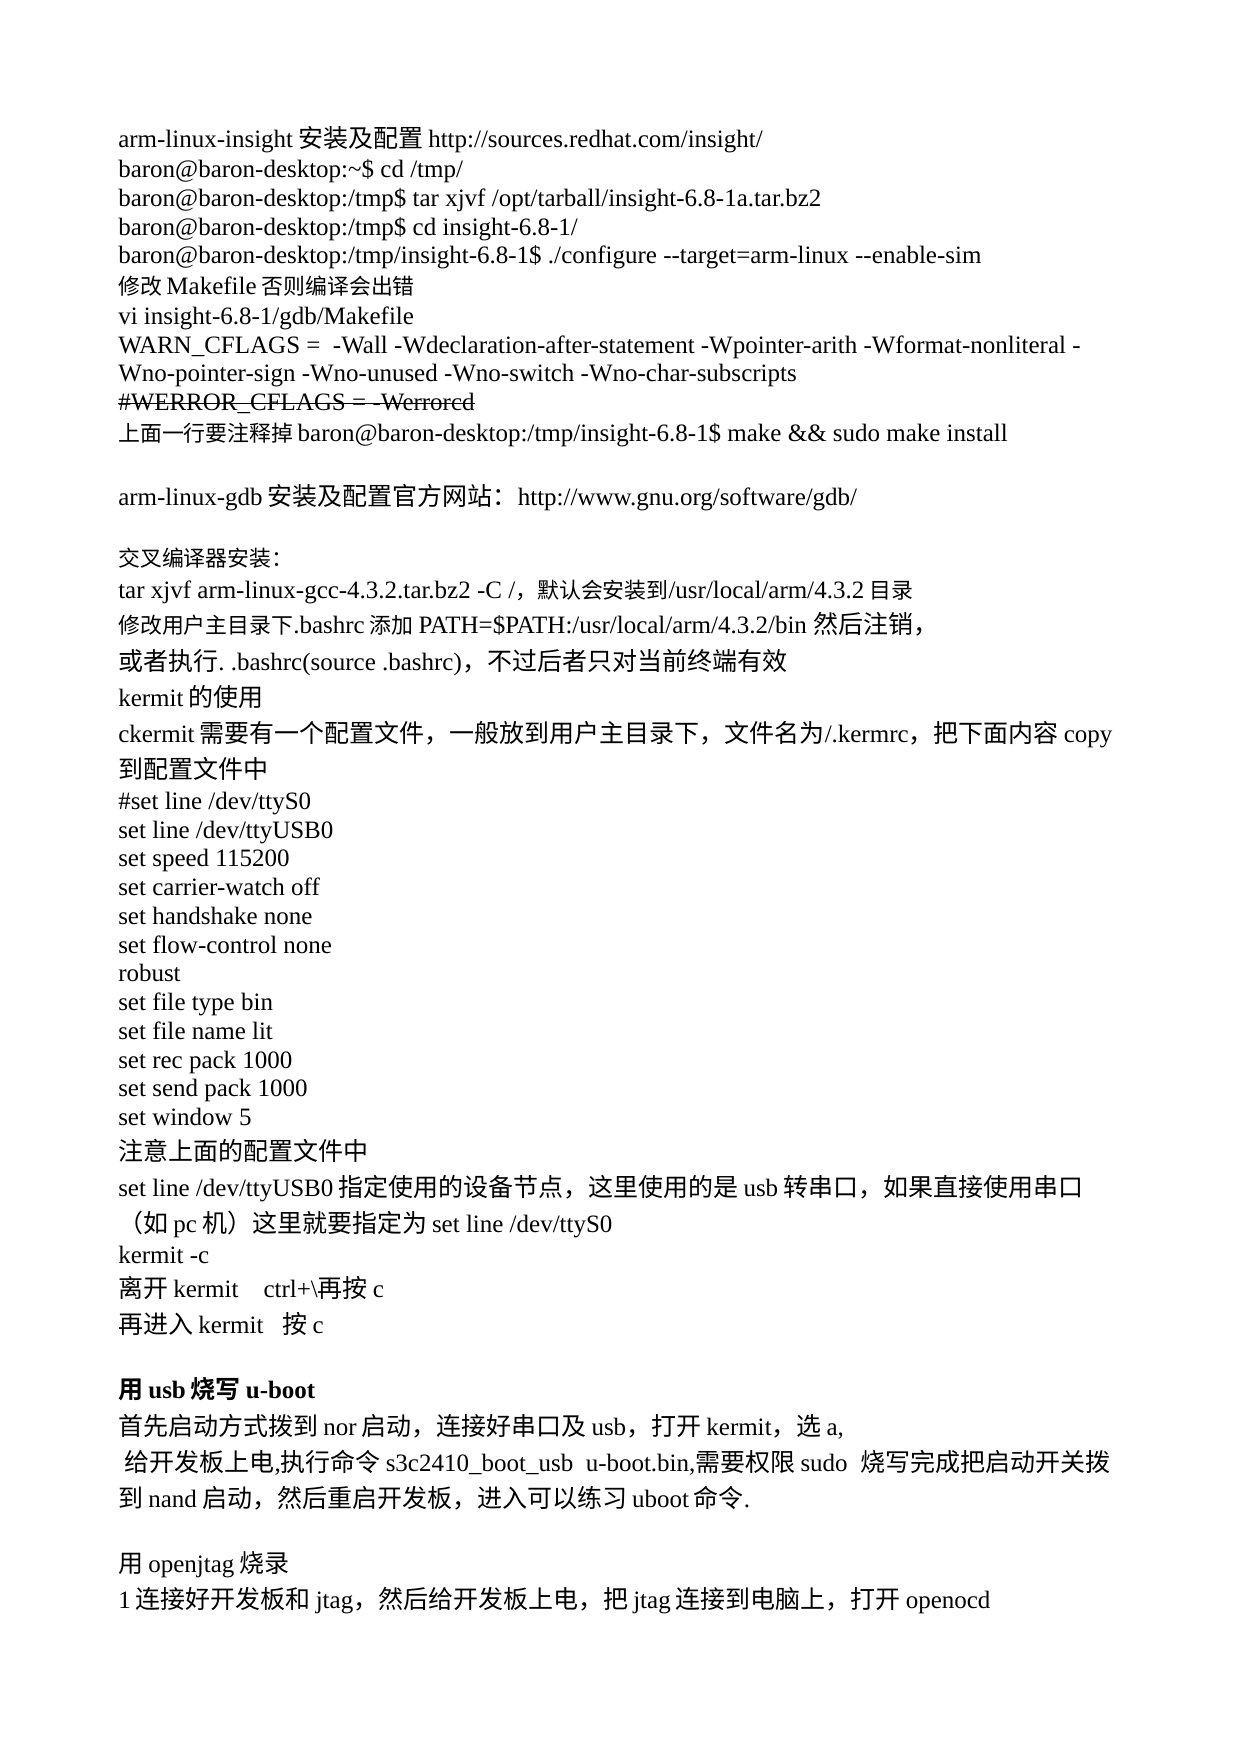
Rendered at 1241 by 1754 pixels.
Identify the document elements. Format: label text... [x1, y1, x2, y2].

text set window 5 [118, 1102, 1122, 1131]
text baron@baron-desktop:/tmp$ cd insight-6.8-1/ [118, 212, 1122, 241]
text 用openjtag烧录 [118, 1543, 1122, 1580]
text 用usb烧写u-boot [118, 1370, 1122, 1406]
text kermit -c [118, 1240, 1122, 1268]
text set send pack 1000 [118, 1073, 1122, 1102]
text WARN_CFLAGS = -Wall -Wdeclaration-after-statement -Wpointer-arith -Wformat-nonliteral -Wno-pointer-sign -Wno-unused -Wno-switch -Wno-char-subscripts [118, 330, 1122, 387]
text set file type bin [118, 987, 1122, 1016]
text 首先启动方式拨到nor启动，连接好串口及usb，打开kermit，选a, [118, 1406, 1122, 1442]
text set line /dev/ttyUSB0 [118, 815, 1122, 843]
text set rec pack 1000 [118, 1045, 1122, 1073]
text #WERROR_CFLAGS = -Werrorcd [118, 387, 1122, 416]
text set file name lit [118, 1016, 1122, 1045]
text #set line /dev/ttyS0 [118, 786, 1122, 815]
text 修改用户主目录下.bashrc添加 PATH=$PATH:/usr/local/arm/4.3.2/bin 然后注销， [118, 605, 1122, 641]
text 注意上面的配置文件中 [118, 1131, 1122, 1167]
text 给开发板上电,执行命令s3c2410_boot_usb u-boot.bin,需要权限sudo 烧写完成把启动开关拨到nand启动，然后重启开发板，进入可以练习uboot命令. [118, 1442, 1122, 1515]
text vi insight-6.8-1/gdb/Makefile [118, 301, 1122, 330]
text 或者执行. .bashrc(source .bashrc)，不过后者只对当前终端有效 [118, 641, 1122, 677]
text ckermit需要有一个配置文件，一般放到用户主目录下，文件名为/.kermrc，把下面内容copy到配置文件中 [118, 713, 1122, 786]
text robust [118, 958, 1122, 987]
text baron@baron-desktop:/tmp$ tar xjvf /opt/tarball/insight-6.8-1a.tar.bz2 [118, 183, 1122, 212]
text kermit的使用 [118, 677, 1122, 713]
text 修改Makefile否则编译会出错 [118, 269, 1122, 301]
text 再进入kermit 按c [118, 1305, 1122, 1341]
text baron@baron-desktop:/tmp/insight-6.8-1$ ./configure --target=arm-linux --enable-sim [118, 241, 1122, 269]
text 离开kermit ctrl+\再按c [118, 1268, 1122, 1305]
text set speed 115200 [118, 843, 1122, 872]
text arm-linux-insight安装及配置http://sources.redhat.com/insight/ [118, 118, 1122, 154]
text 上面一行要注释掉baron@baron-desktop:/tmp/insight-6.8-1$ make && sudo make install [118, 416, 1122, 448]
text set flow-control none [118, 930, 1122, 958]
text set carrier-watch off [118, 872, 1122, 901]
text set handshake none [118, 901, 1122, 930]
text 交叉编译器安装： [118, 541, 1122, 573]
text baron@baron-desktop:~$ cd /tmp/ [118, 154, 1122, 183]
text tar xjvf arm-linux-gcc-4.3.2.tar.bz2 -C /，默认会安装到/usr/local/arm/4.3.2目录 [118, 573, 1122, 605]
text 1连接好开发板和jtag，然后给开发板上电，把jtag连接到电脑上，打开openocd [118, 1580, 1122, 1616]
text arm-linux-gdb安装及配置官方网站：http://www.gnu.org/software/gdb/ [118, 476, 1122, 513]
text set line /dev/ttyUSB0指定使用的设备节点，这里使用的是usb转串口，如果直接使用串口（如pc机）这里就要指定为set line /dev/ttyS0 [118, 1167, 1122, 1240]
